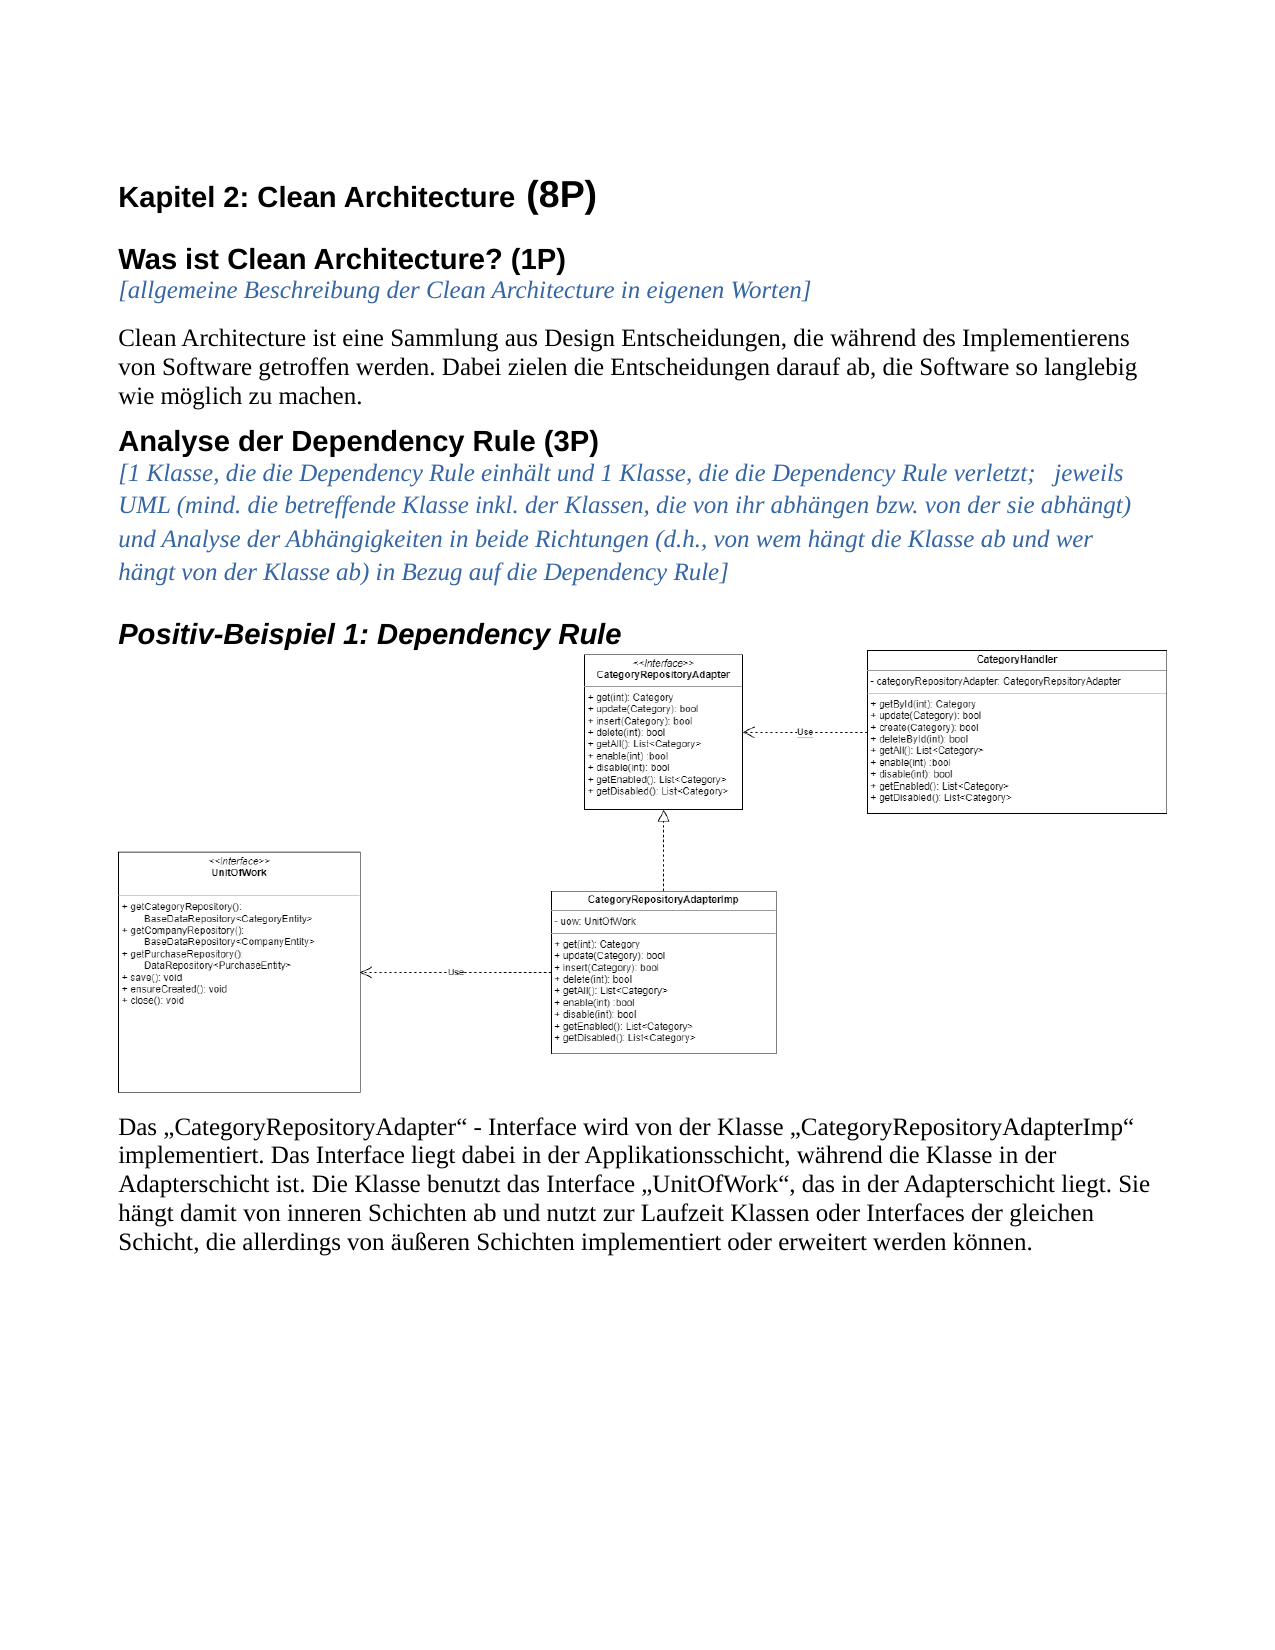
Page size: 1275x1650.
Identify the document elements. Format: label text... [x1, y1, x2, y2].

subtitle Positiv-Beispiel 1: Dependency Rule [118, 617, 1157, 650]
text [1 Klasse, die die Dependency Rule einhält und 1 Klasse, die die Dependency Rule verletzt; jeweils UML (mind. die betreffende Klasse inkl. der Klassen, die von ihr abhängen bzw. von der sie abhängt) und Analyse der Abhängigkeiten in beide Richtungen (d.h., von wem hängt die Klasse ab und wer hängt von der Klasse ab) in Bezug auf die Dependency Rule] [118, 458, 1157, 585]
text [allgemeine Beschreibung der Clean Architecture in eigenen Worten] [118, 276, 1157, 304]
text implementiert. Das Interface liegt dabei in der Applikationsschicht, während die Klasse in der Adapterschicht ist. Die Klasse benutzt das Interface „UnitOfWork“, das in der Adapterschicht liegt. Sie hängt damit von inneren Schichten ab und nutzt zur Laufzeit Klassen oder Interfaces der gleichen Schicht, die allerdings von äußeren Schichten implementiert oder erweitert werden können. [118, 1140, 1157, 1255]
text Clean Architecture ist eine Sammlung aus Design Entscheidungen, die während des Implementierens von Software getroffen werden. Dabei zielen die Entscheidungen darauf ab, die Software so langlebig wie möglich zu machen. [118, 323, 1157, 409]
subtitle Kapitel 2: Clean Architecture (8P) [118, 172, 1157, 215]
subtitle Was ist Clean Architecture? (1P) [118, 242, 1157, 276]
subtitle Analyse der Dependency Rule (3P) [118, 424, 1157, 458]
text Das „CategoryRepositoryAdapter“ - Interface wird von der Klasse „CategoryRepositoryAdapterImp“ [118, 1112, 1157, 1140]
